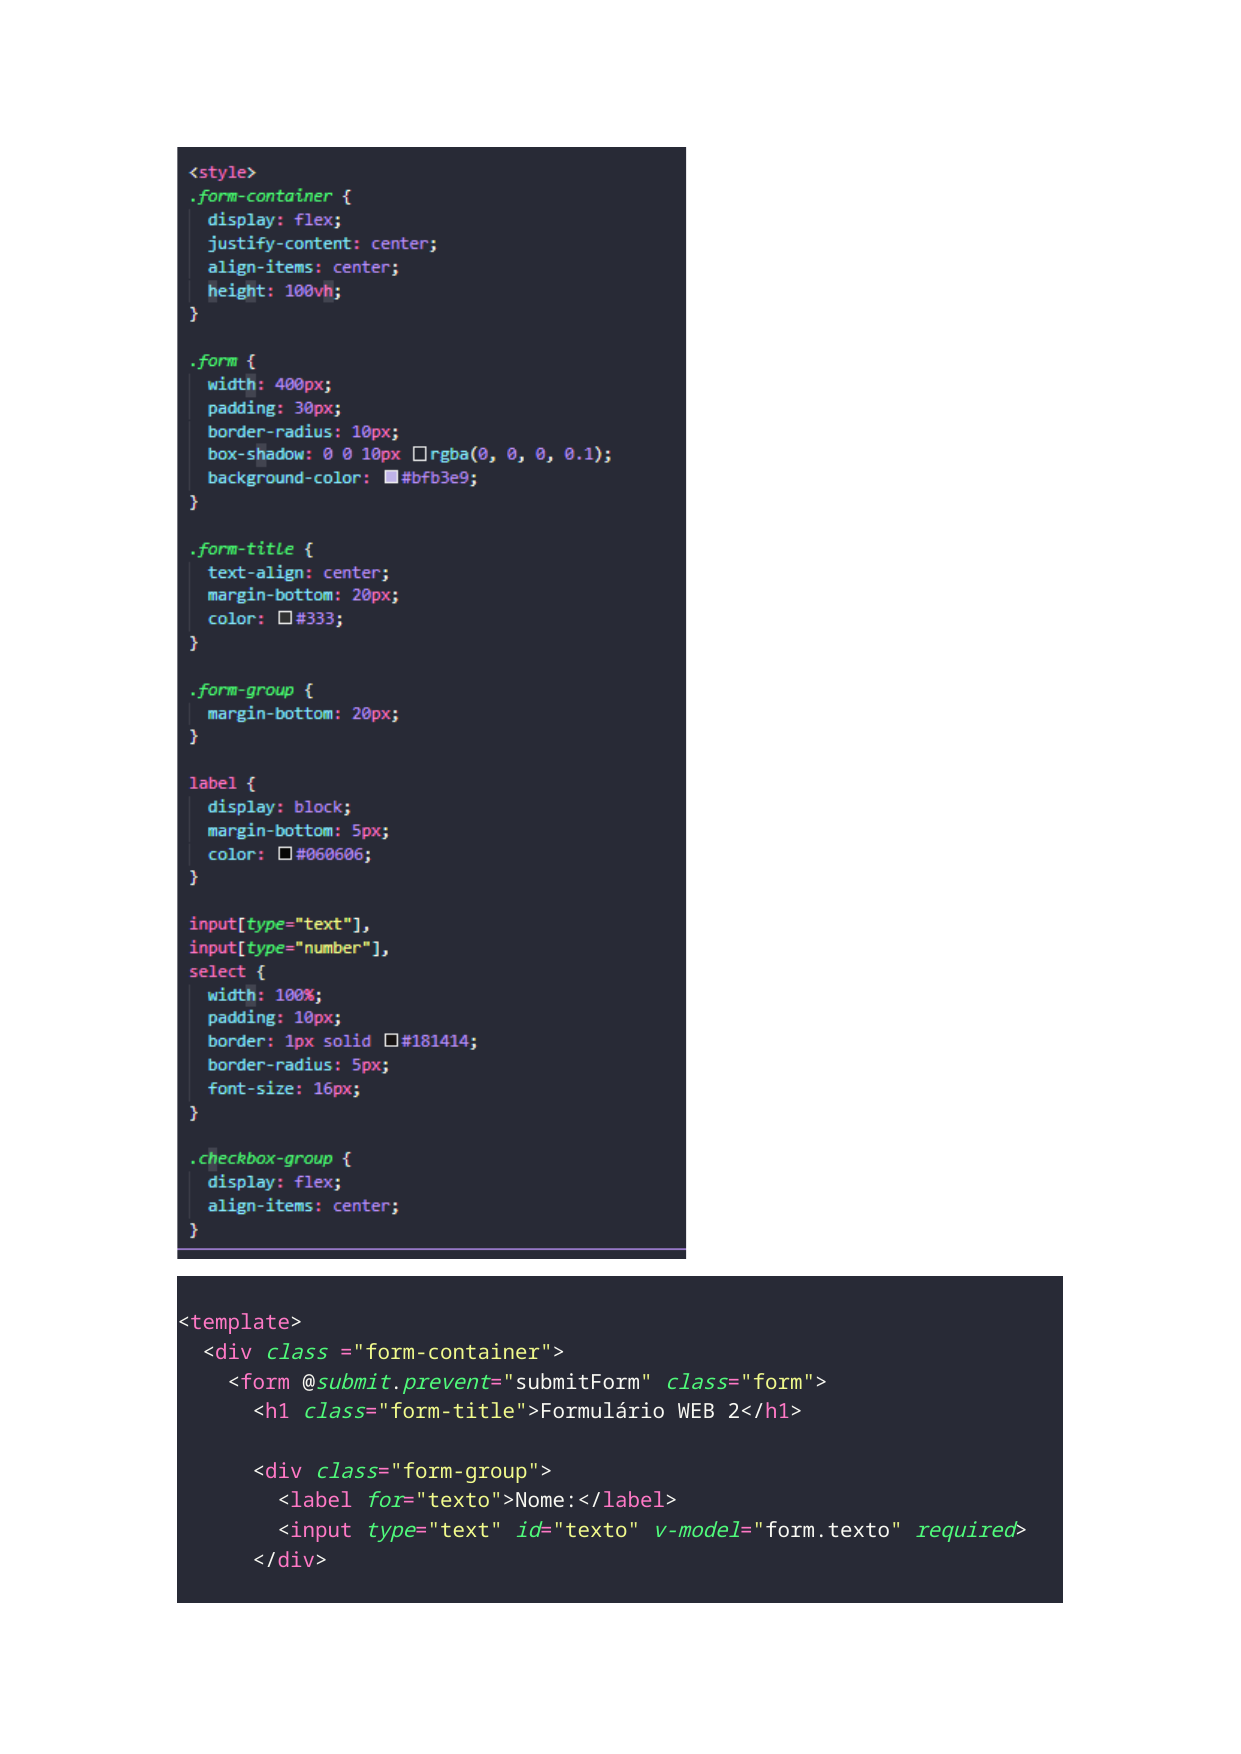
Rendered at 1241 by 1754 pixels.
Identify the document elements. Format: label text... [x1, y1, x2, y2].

text <div class="form-group"> [177, 1454, 1063, 1484]
text <h1 class="form-title">Formulário WEB 2</h1> [177, 1395, 1063, 1425]
text <input type="text" id="texto" v-model="form.texto" required> [177, 1514, 1063, 1544]
text </div> [177, 1544, 1063, 1573]
text <template> [177, 1306, 1063, 1336]
text <div class ="form-container"> [177, 1336, 1063, 1366]
text <label for="texto">Nome:</label> [177, 1484, 1063, 1514]
text <form @submit.prevent="submitForm" class="form"> [177, 1366, 1063, 1395]
